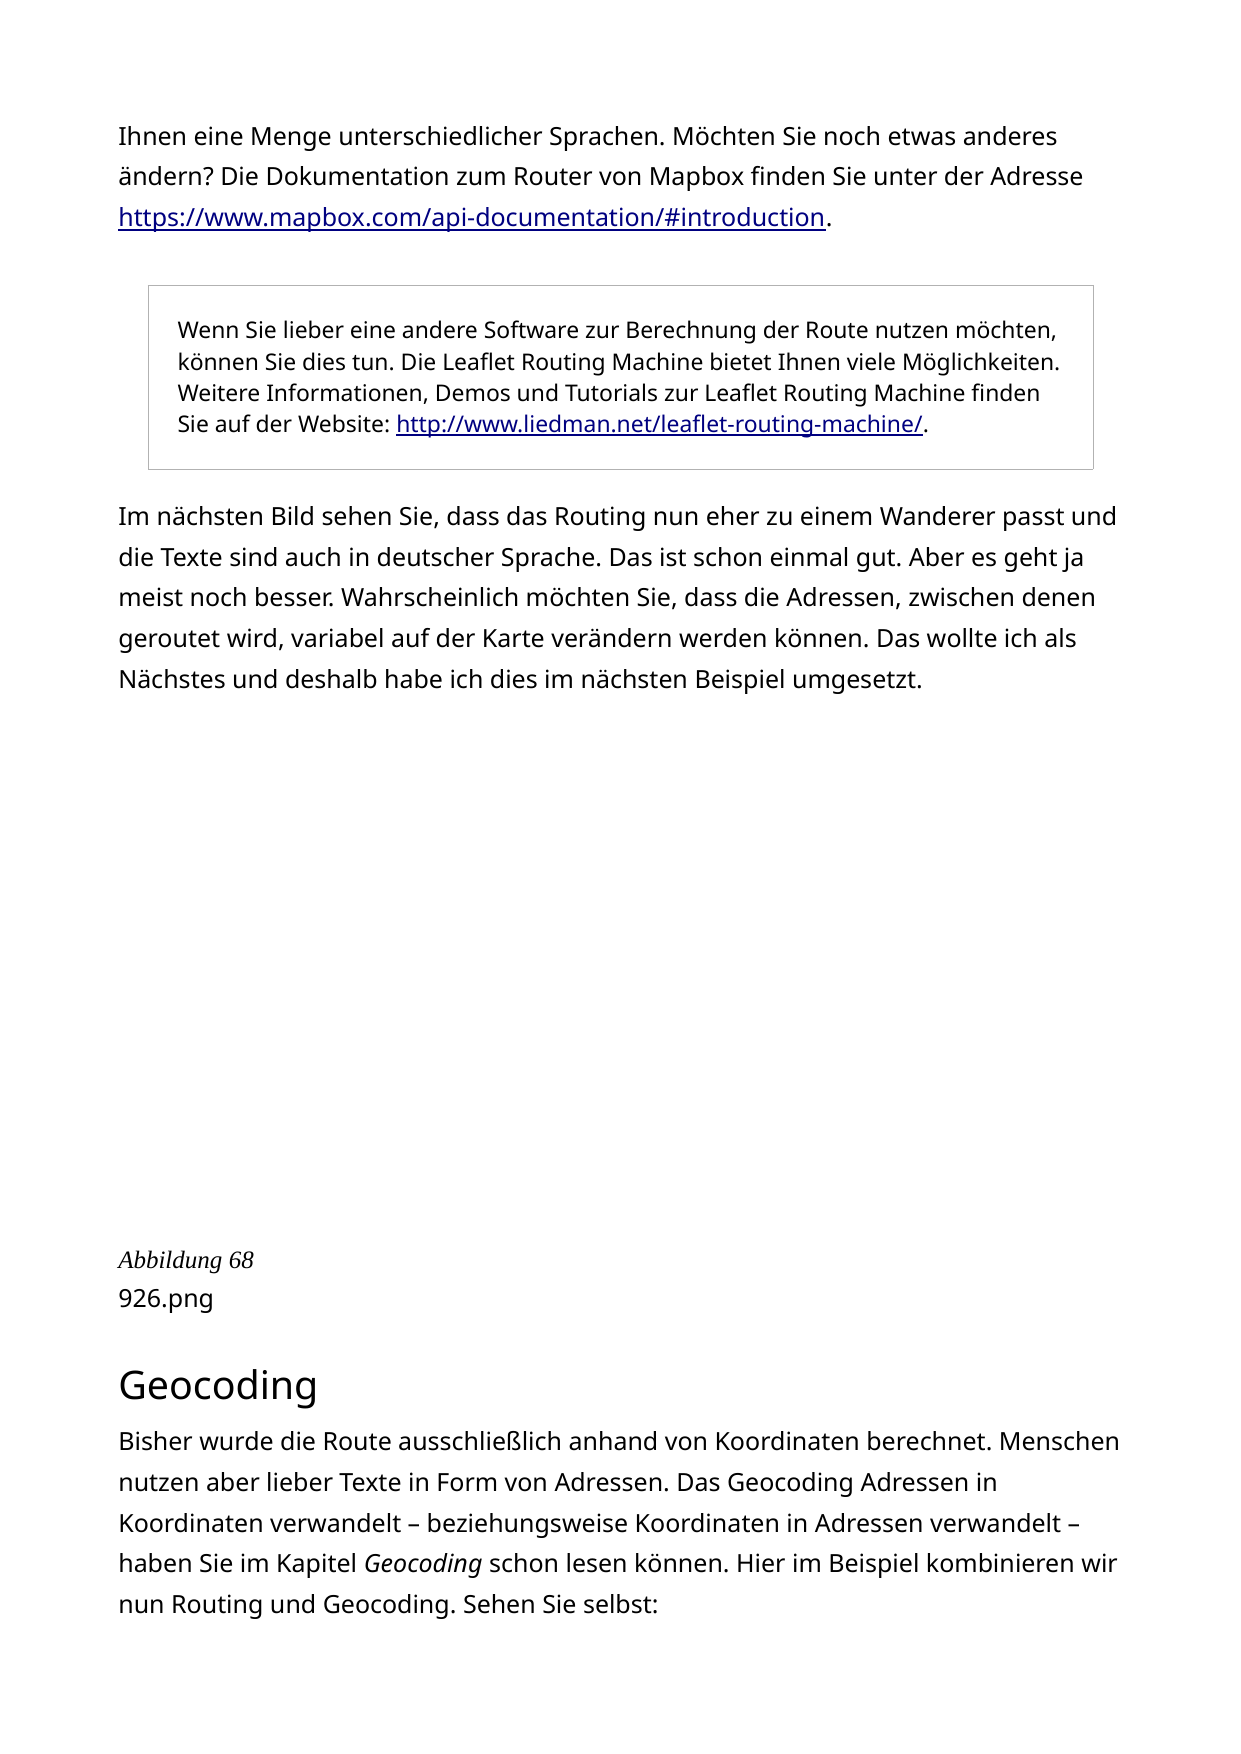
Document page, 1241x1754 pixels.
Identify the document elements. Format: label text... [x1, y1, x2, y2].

text 926.png [118, 1274, 1122, 1315]
text Im nächsten Bild sehen Sie, dass das Routing nun eher zu einem Wanderer passt und die Texte sind auch in deutscher Sprache. Das ist schon einmal gut. Aber es geht ja meist noch besser. Wahrscheinlich möchten Sie, dass die Adressen, zwischen denen geroutet wird, variabel auf der Karte verändern werden können. Das wollte ich als Nächstes und deshalb habe ich dies im nächsten Beispiel umgesetzt. [118, 498, 1122, 696]
text Wenn Sie lieber eine andere Software zur Berechnung der Route nutzen möchten, können Sie dies tun. Die Leaflet Routing Machine bietet Ihnen viele Möglichkeiten. Weitere Informationen, Demos und Tutorials zur Leaflet Routing Machine finden Sie auf der Website: http://www.liedman.net/leaflet-routing-machine/. [149, 286, 1093, 469]
subtitle Geocoding [118, 1357, 1122, 1411]
text [118, 717, 1122, 729]
text Bisher wurde die Route ausschließlich anhand von Koordinaten berechnet. Menschen nutzen aber lieber Texte in Form von Adressen. Das Geocoding Adressen in Koordinaten verwandelt – beziehungsweise Koordinaten in Adressen verwandelt – haben Sie im Kapitel Geocoding schon lesen können. Hier im Beispiel kombinieren wir nun Routing und Geocoding. Sehen Sie selbst: [118, 1423, 1122, 1621]
text Ihnen eine Menge unterschiedlicher Sprachen. Möchten Sie noch etwas anderes ändern? Die Dokumentation zum Router von Mapbox finden Sie unter der Adresse https://www.mapbox.com/api-documentation/#introduction. [118, 118, 1122, 234]
text Abbildung 68 [118, 729, 1122, 1274]
